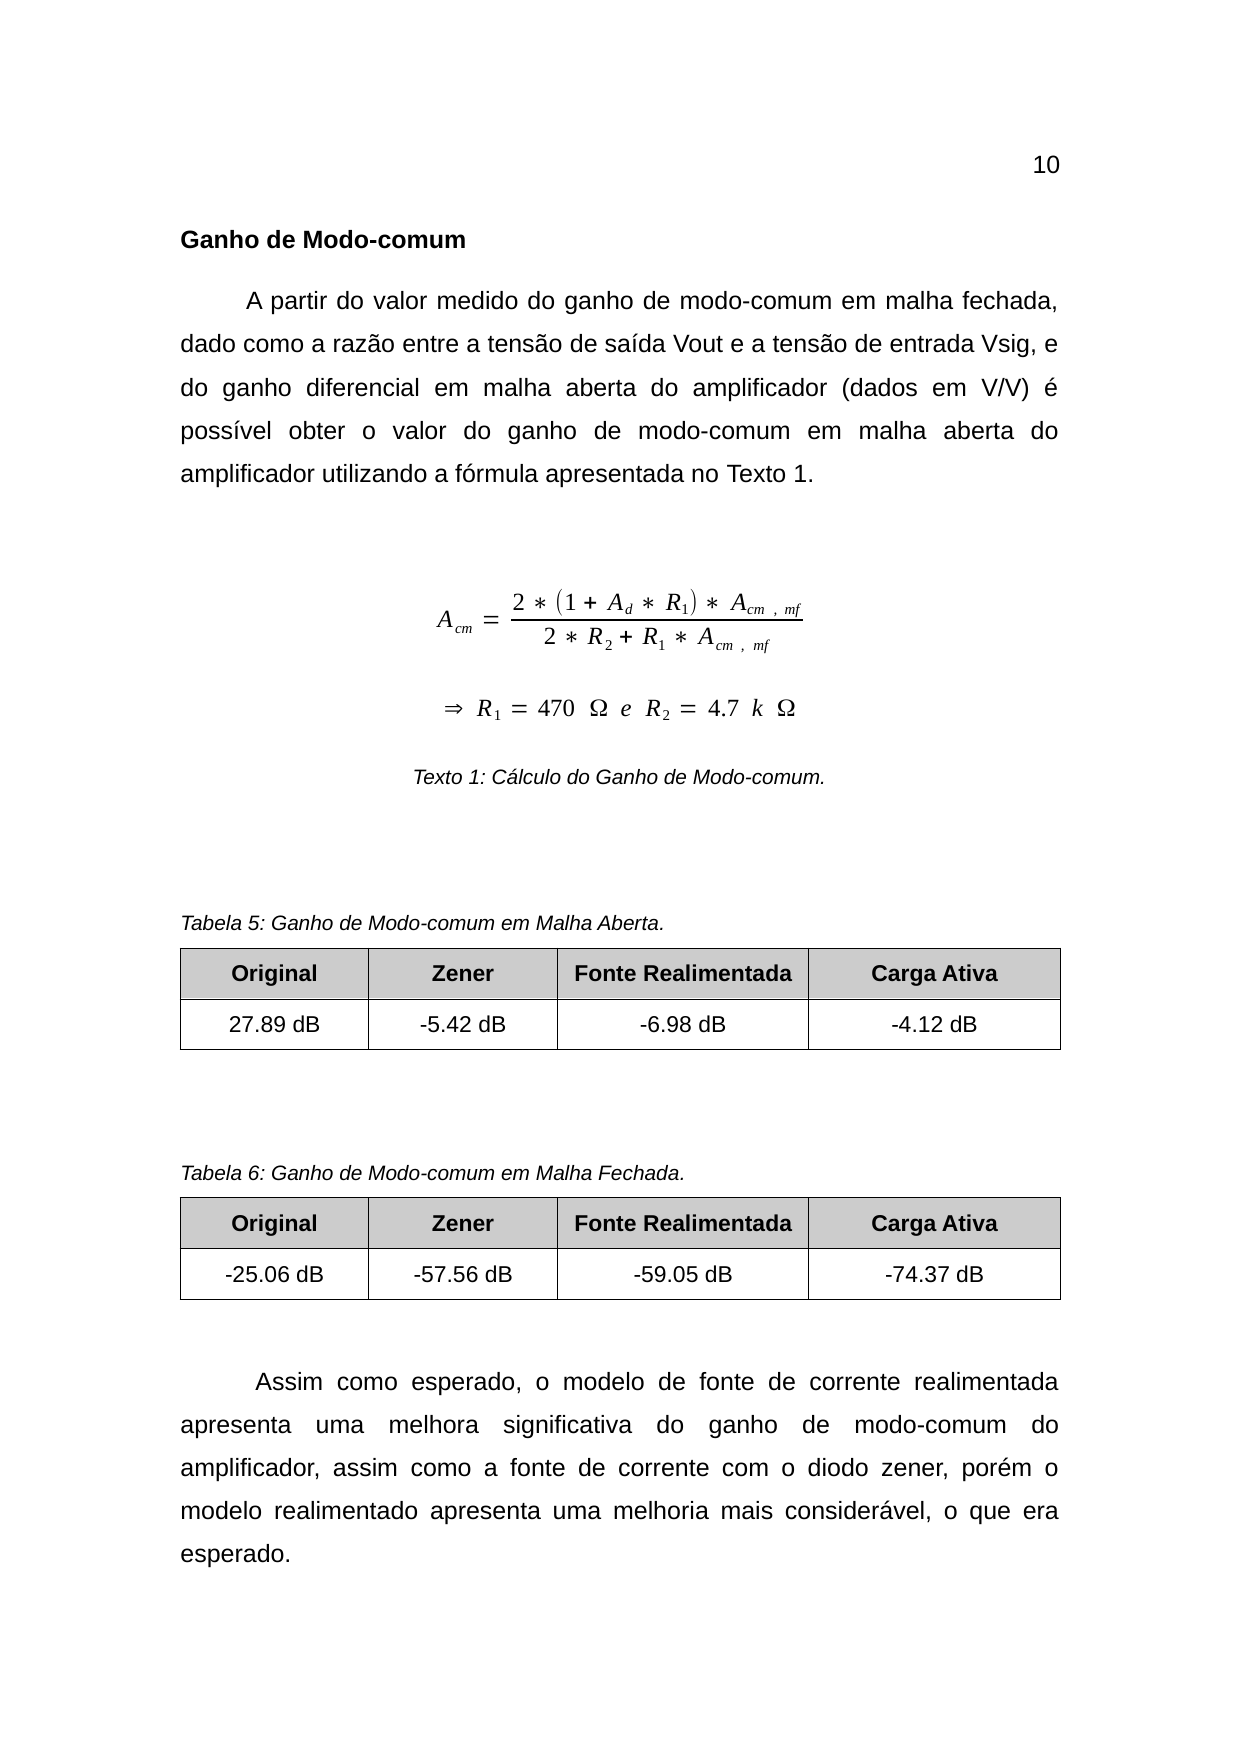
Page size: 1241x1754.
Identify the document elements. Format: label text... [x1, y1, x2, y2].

table_cell -57.56 dB [369, 1249, 557, 1298]
text A partir do valor medido do ganho de modo-comum em malha fechada, dado como a razão entre a tensão de saída Vout e a tensão de entrada Vsig, e do ganho diferencial em malha aberta do amplificador (dados em V/V) é possível obter o valor do ganho de modo-comum em malha aberta do amplificador utilizando a fórmula apresentada no Texto 1. [180, 286, 1060, 488]
table_header Zener [369, 1198, 557, 1248]
table_cell -5.42 dB [369, 1000, 557, 1049]
subtitle Ganho de Modo-comum [180, 225, 1060, 254]
text Assim como esperado, o modelo de fonte de corrente realimentada apresenta uma melhora significativa do ganho de modo-comum do amplificador, assim como a fonte de corrente com o diodo zener, porém o modelo realimentado apresenta uma melhoria mais considerável, o que era esperado. [180, 1367, 1060, 1568]
table_header Fonte Realimentada [558, 949, 808, 998]
table_header Original [181, 949, 368, 998]
table_header Zener [369, 949, 557, 998]
table_header Carga Ativa [809, 949, 1060, 998]
text Tabela 5: Ganho de Modo-comum em Malha Aberta. [180, 911, 1060, 935]
table_cell 27.89 dB [181, 1000, 368, 1049]
table_cell -6.98 dB [558, 1000, 808, 1049]
text Texto 1: Cálculo do Ganho de Modo-comum. [299, 765, 941, 789]
table_header Carga Ativa [809, 1198, 1060, 1248]
table_cell -4.12 dB [809, 1000, 1060, 1049]
table_header Fonte Realimentada [558, 1198, 808, 1248]
table_cell -25.06 dB [181, 1249, 368, 1298]
table_cell -59.05 dB [558, 1249, 808, 1298]
text Tabela 6: Ganho de Modo-comum em Malha Fechada. [180, 1161, 1060, 1184]
table_header Original [181, 1198, 368, 1248]
table_cell -74.37 dB [809, 1249, 1060, 1298]
